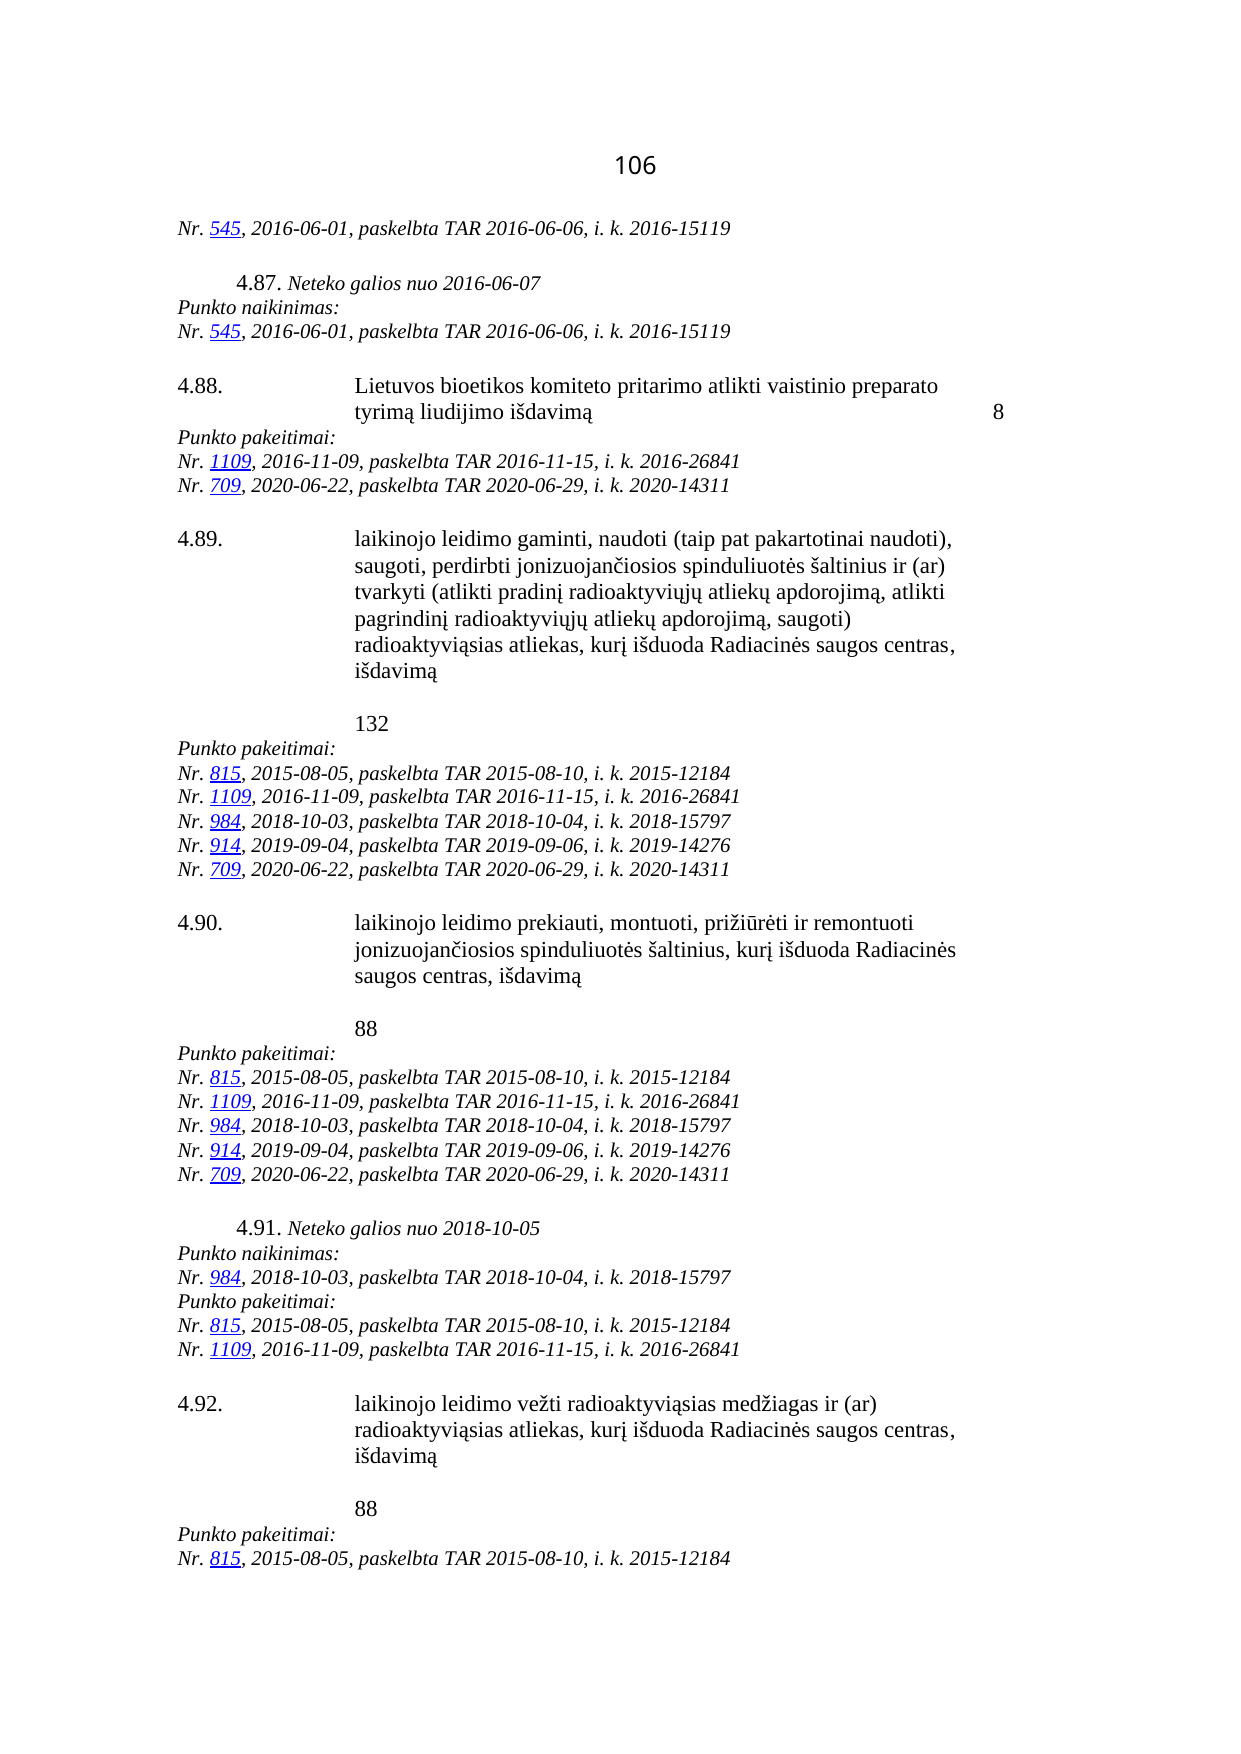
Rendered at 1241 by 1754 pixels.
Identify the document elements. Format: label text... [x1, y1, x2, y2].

text 4.89. laikinojo leidimo gaminti, naudoti (taip pat pakartotinai naudoti), saugoti, perdirbti jonizuojančiosios spinduliuotės šaltinius ir (ar) tvarkyti (atlikti pradinį radioaktyviųjų atliekų apdorojimą, atlikti pagrindinį radioaktyviųjų atliekų apdorojimą, saugoti) radioaktyviąsias atliekas, kurį išduoda Radiacinės saugos centras, išdavimą 132 [177, 526, 1004, 736]
text Punkto pakeitimai: [177, 736, 1093, 760]
text 4.92. laikinojo leidimo vežti radioaktyviąsias medžiagas ir (ar) radioaktyviąsias atliekas, kurį išduoda Radiacinės saugos centras, išdavimą 88 [177, 1390, 1004, 1522]
text Nr. 545, 2016-06-01, paskelbta TAR 2016-06-06, i. k. 2016-15119 [177, 319, 1093, 343]
text Nr. 1109, 2016-11-09, paskelbta TAR 2016-11-15, i. k. 2016-26841 [177, 1089, 1093, 1113]
text Nr. 545, 2016-06-01, paskelbta TAR 2016-06-06, i. k. 2016-15119 [177, 216, 1093, 240]
text Nr. 1109, 2016-11-09, paskelbta TAR 2016-11-15, i. k. 2016-26841 [177, 1337, 1093, 1361]
text Nr. 914, 2019-09-04, paskelbta TAR 2019-09-06, i. k. 2019-14276 [177, 1137, 1093, 1162]
text Punkto naikinimas: [177, 1241, 1093, 1265]
text 4.90. laikinojo leidimo prekiauti, montuoti, prižiūrėti ir remontuoti jonizuojančiosios spinduliuotės šaltinius, kurį išduoda Radiacinės saugos centras, išdavimą 88 [177, 909, 1004, 1041]
text Punkto pakeitimai: [177, 424, 1093, 449]
text 4.87. Neteko galios nuo 2016-06-07 [177, 269, 1093, 295]
text Nr. 1109, 2016-11-09, paskelbta TAR 2016-11-15, i. k. 2016-26841 [177, 449, 1093, 473]
text Nr. 984, 2018-10-03, paskelbta TAR 2018-10-04, i. k. 2018-15797 [177, 808, 1093, 833]
text Nr. 709, 2020-06-22, paskelbta TAR 2020-06-29, i. k. 2020-14311 [177, 473, 1093, 497]
text Nr. 984, 2018-10-03, paskelbta TAR 2018-10-04, i. k. 2018-15797 [177, 1113, 1093, 1137]
text Nr. 815, 2015-08-05, paskelbta TAR 2015-08-10, i. k. 2015-12184 [177, 760, 1093, 784]
text Punkto pakeitimai: [177, 1289, 1093, 1313]
text 4.91. Neteko galios nuo 2018-10-05 [177, 1214, 1093, 1241]
text Nr. 815, 2015-08-05, paskelbta TAR 2015-08-10, i. k. 2015-12184 [177, 1546, 1093, 1570]
text Nr. 709, 2020-06-22, paskelbta TAR 2020-06-29, i. k. 2020-14311 [177, 1162, 1093, 1186]
text Punkto pakeitimai: [177, 1041, 1093, 1065]
text Nr. 984, 2018-10-03, paskelbta TAR 2018-10-04, i. k. 2018-15797 [177, 1265, 1093, 1289]
text Nr. 1109, 2016-11-09, paskelbta TAR 2016-11-15, i. k. 2016-26841 [177, 784, 1093, 808]
text Nr. 709, 2020-06-22, paskelbta TAR 2020-06-29, i. k. 2020-14311 [177, 857, 1093, 881]
text Nr. 815, 2015-08-05, paskelbta TAR 2015-08-10, i. k. 2015-12184 [177, 1065, 1093, 1089]
text Nr. 914, 2019-09-04, paskelbta TAR 2019-09-06, i. k. 2019-14276 [177, 833, 1093, 857]
text Nr. 815, 2015-08-05, paskelbta TAR 2015-08-10, i. k. 2015-12184 [177, 1313, 1093, 1337]
text Punkto naikinimas: [177, 295, 1093, 319]
text Punkto pakeitimai: [177, 1522, 1093, 1546]
text 4.88. Lietuvos bioetikos komiteto pritarimo atlikti vaistinio preparato tyrimą liudijimo išdavimą 8 [177, 372, 1004, 424]
